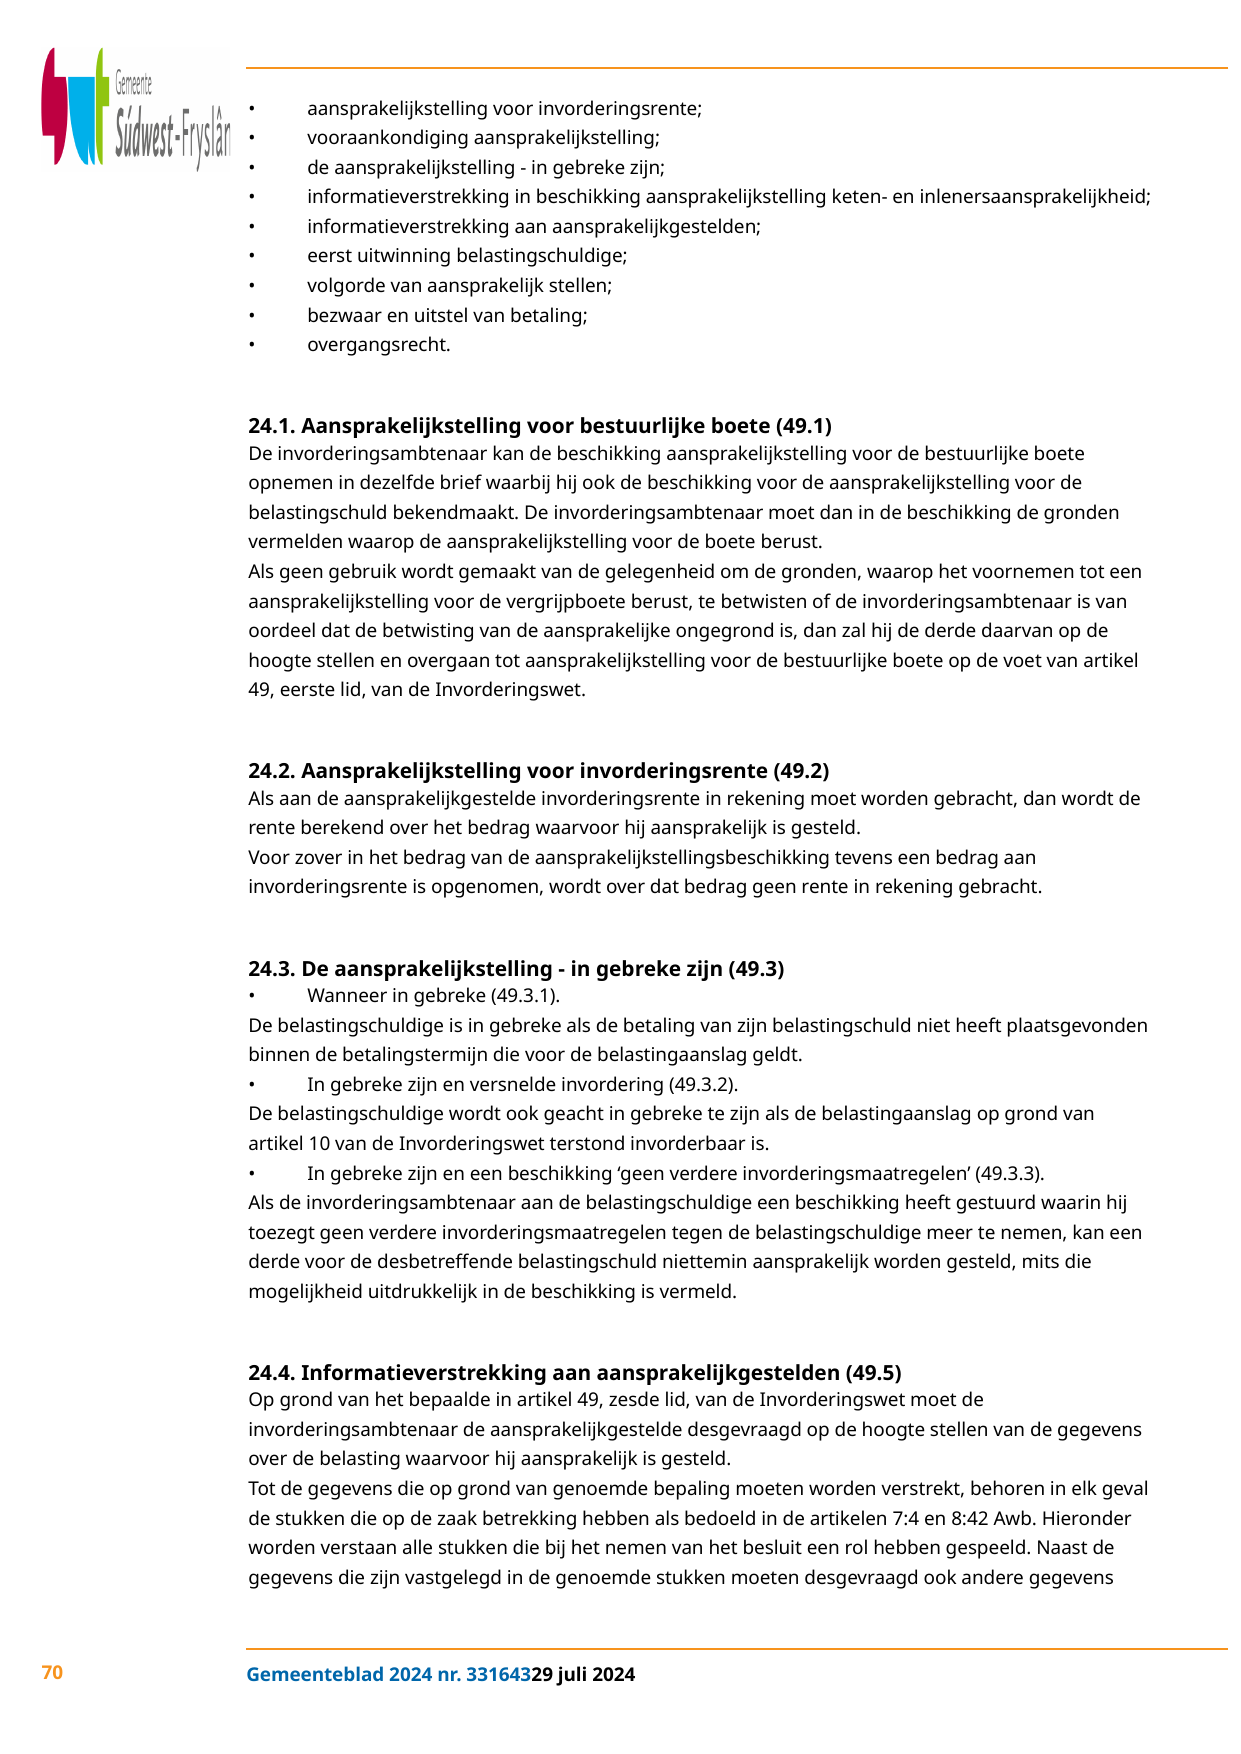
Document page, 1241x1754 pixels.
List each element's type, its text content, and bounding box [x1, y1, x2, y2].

text Tot de gegevens die op grond van genoemde bepaling moeten worden verstrekt, behoren in elk geval de stukken die op de zaak betrekking hebben als bedoeld in de artikelen 7:4 en 8:42 Awb. Hieronder worden verstaan alle stukken die bij het nemen van het besluit een rol hebben gespeeld. Naast de gegevens die zijn vastgelegd in de genoemde stukken moeten desgevraagd ook andere gegevens [248, 1475, 1152, 1590]
list eerst uitwinning belastingschuldige; [248, 243, 1152, 268]
text 24.1. Aansprakelijkstelling voor bestuurlijke boete (49.1) [248, 411, 1152, 440]
text Als de invorderingsambtenaar aan de belastingschuldige een beschikking heeft gestuurd waarin hij toezegt geen verdere invorderingsmaatregelen tegen de belastingschuldige meer te nemen, kan een derde voor de desbetreffende belastingschuld niettemin aansprakelijk worden gesteld, mits die mogelijkheid uitdrukkelijk in de beschikking is vermeld. [248, 1189, 1152, 1304]
list Wanneer in gebreke (49.3.1). [248, 982, 1152, 1008]
text De belastingschuldige wordt ook geacht in gebreke te zijn als de belastingaanslag op grond van artikel 10 van de Invorderingswet terstond invorderbaar is. [248, 1101, 1152, 1156]
list de aansprakelijkstelling - in gebreke zijn; [248, 154, 1152, 180]
text Als aan de aansprakelijkgestelde invorderingsrente in rekening moet worden gebracht, dan wordt de rente berekend over het bedrag waarvoor hij aansprakelijk is gesteld. [248, 785, 1152, 840]
list aansprakelijkstelling voor invorderingsrente; [248, 95, 1152, 121]
text 24.4. Informatieverstrekking aan aansprakelijkgestelden (49.5) [248, 1358, 1152, 1386]
list vooraankondiging aansprakelijkstelling; [248, 124, 1152, 150]
list informatieverstrekking aan aansprakelijkgestelden; [248, 213, 1152, 239]
list bezwaar en uitstel van betaling; [248, 302, 1152, 328]
text De belastingschuldige is in gebreke als de betaling van zijn belastingschuld niet heeft plaatsgevonden binnen de betalingstermijn die voor de belastingaanslag geldt. [248, 1012, 1152, 1067]
list In gebreke zijn en een beschikking ‘geen verdere invorderingsmaatregelen’ (49.3.3). [248, 1160, 1152, 1185]
list overgangsrecht. [248, 331, 1152, 357]
text Als geen gebruik wordt gemaakt van de gelegenheid om de gronden, waarop het voornemen tot een aansprakelijkstelling voor de vergrijpboete berust, te betwisten of de invorderingsambtenaar is van oordeel dat de betwisting van de aansprakelijke ongegrond is, dan zal hij de derde daarvan op de hoogte stellen en overgaan tot aansprakelijkstelling voor de bestuurlijke boete op de voet van artikel 49, eerste lid, van de Invorderingswet. [248, 558, 1152, 702]
text 24.3. De aansprakelijkstelling - in gebreke zijn (49.3) [248, 954, 1152, 982]
text 24.2. Aansprakelijkstelling voor invorderingsrente (49.2) [248, 757, 1152, 785]
text De invorderingsambtenaar kan de beschikking aansprakelijkstelling voor de bestuurlijke boete opnemen in dezelfde brief waarbij hij ook de beschikking voor de aansprakelijkstelling voor de belastingschuld bekendmaakt. De invorderingsambtenaar moet dan in de beschikking de gronden vermelden waarop de aansprakelijkstelling voor de boete berust. [248, 440, 1152, 554]
text Voor zover in het bedrag van de aansprakelijkstellingsbeschikking tevens een bedrag aan invorderingsrente is opgenomen, wordt over dat bedrag geen rente in rekening gebracht. [248, 844, 1152, 899]
picture [41, 47, 231, 172]
list informatieverstrekking in beschikking aansprakelijkstelling keten- en inlenersaansprakelijkheid; [248, 183, 1152, 209]
list volgorde van aansprakelijk stellen; [248, 272, 1152, 298]
text Op grond van het bepaalde in artikel 49, zesde lid, van de Invorderingswet moet de invorderingsambtenaar de aansprakelijkgestelde desgevraagd op de hoogte stellen van de gegevens over de belasting waarvoor hij aansprakelijk is gesteld. [248, 1386, 1152, 1471]
list In gebreke zijn en versnelde invordering (49.3.2). [248, 1071, 1152, 1097]
